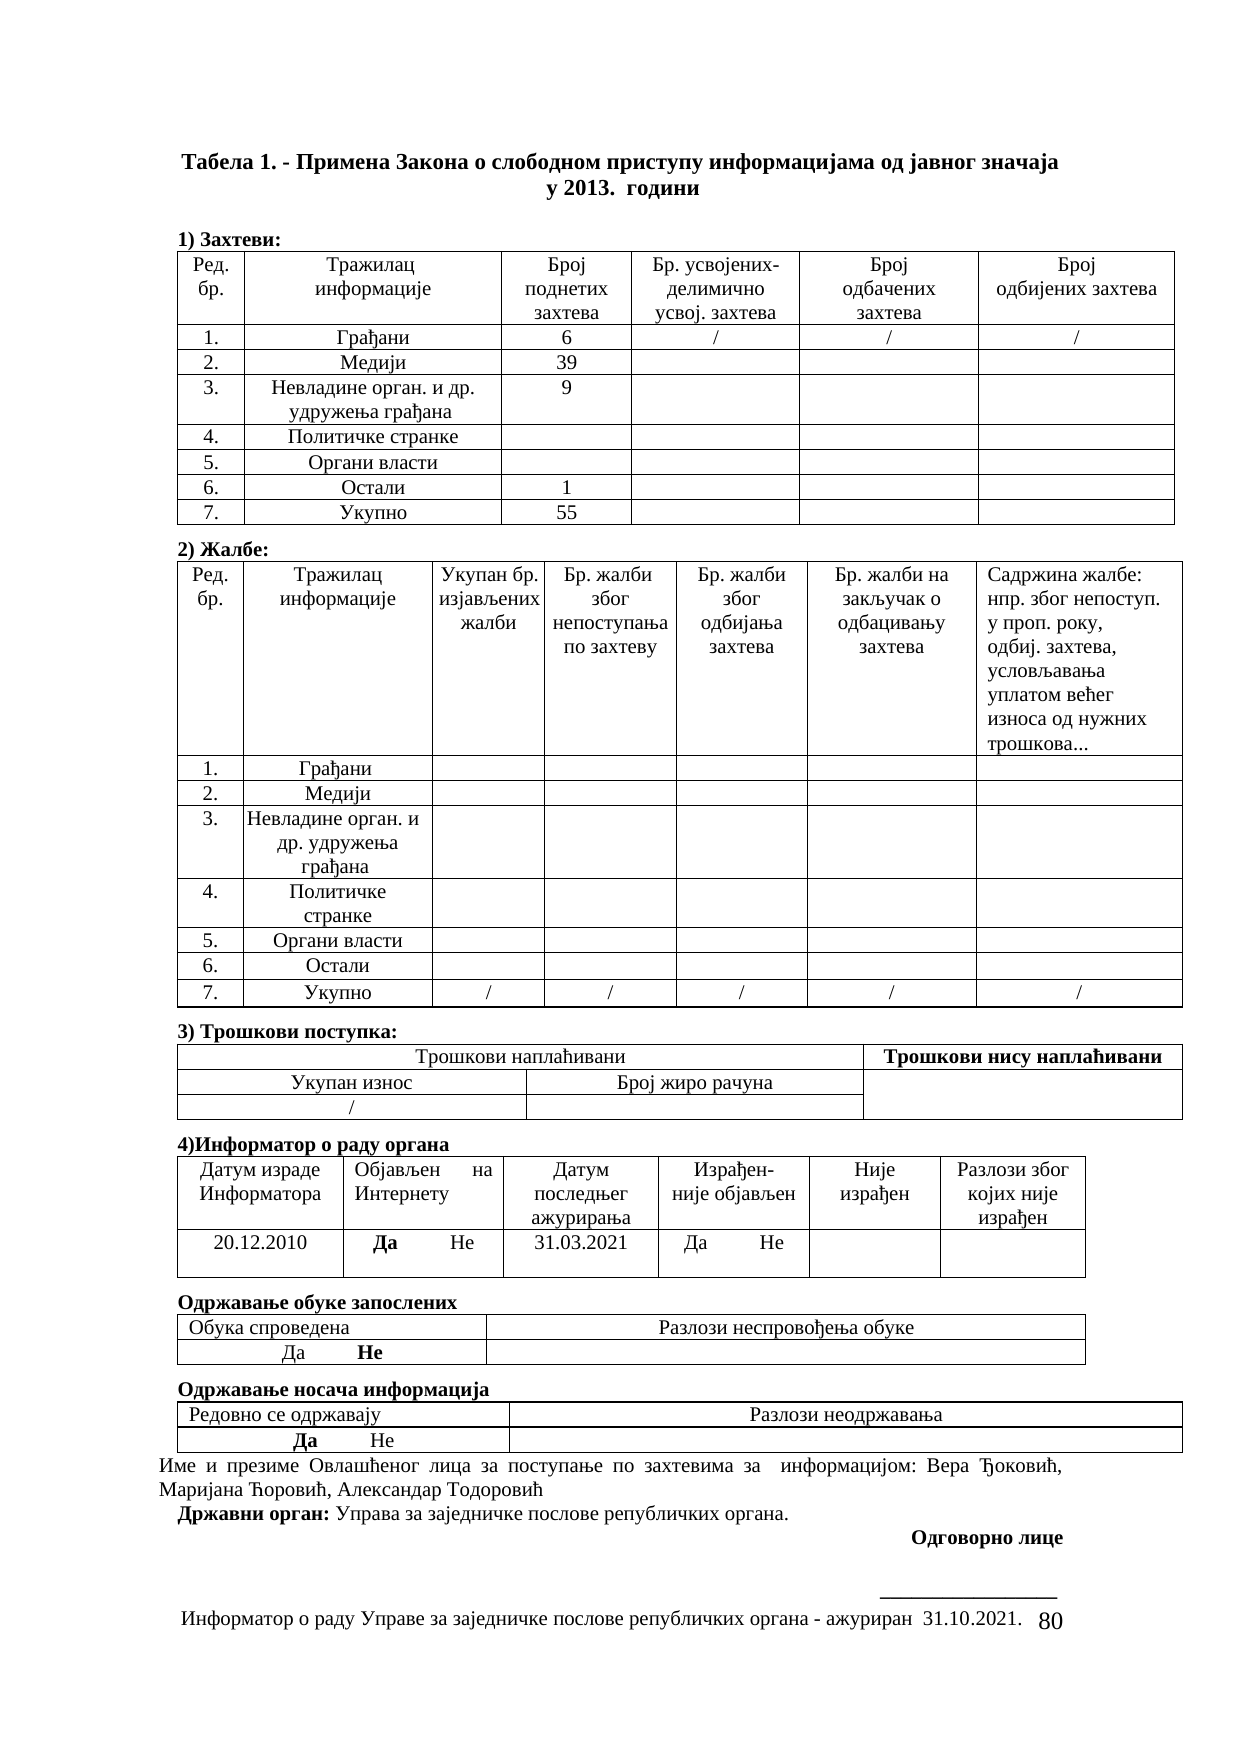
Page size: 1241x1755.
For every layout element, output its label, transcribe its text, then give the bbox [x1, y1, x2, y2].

table_cell Медији [245, 350, 501, 374]
table_cell [808, 781, 976, 805]
table_cell [677, 879, 807, 927]
table_cell [545, 756, 676, 779]
table_cell Oргани власти [244, 928, 432, 952]
table_cell 39 [502, 350, 631, 374]
table_header Бр. усвојених- делимично усвој. захтева [632, 252, 799, 324]
table_cell 3. [178, 806, 243, 878]
table_header Разлози неспровођења обуке [487, 1315, 1085, 1339]
table_cell [510, 1428, 1182, 1452]
table_header Бр. жалби због одбијања захтева [677, 562, 807, 754]
table_cell / [632, 325, 799, 349]
text Одржавање носача информација [177, 1377, 1063, 1401]
table_cell [977, 953, 1182, 979]
table_cell [433, 756, 544, 779]
table_header Обука спроведена [178, 1315, 486, 1339]
table_cell [979, 375, 1174, 423]
table_header Трошкови наплаћивани [178, 1045, 863, 1068]
table_cell 2. [178, 781, 243, 805]
table_cell / [677, 980, 807, 1006]
table_cell [808, 756, 976, 779]
table_cell [632, 375, 799, 423]
table_header Број поднетих захтева [502, 252, 631, 324]
table_cell [632, 350, 799, 374]
table_cell 7. [178, 500, 244, 524]
text _________________ [177, 1573, 1063, 1602]
table_cell [632, 425, 799, 448]
table_cell 9 [502, 375, 631, 423]
table_cell / [808, 980, 976, 1006]
table_header Датум последњег ажурирања [504, 1157, 658, 1229]
table_cell Укупно [244, 980, 432, 1006]
table_header Тражилац информације [245, 252, 501, 324]
table_cell / [977, 980, 1182, 1006]
table_cell Укупан износ [178, 1070, 526, 1094]
table_cell Грађани [244, 756, 432, 779]
table_cell [527, 1095, 863, 1119]
table_cell / [800, 325, 978, 349]
table_cell 7. [178, 980, 243, 1006]
table_header Израђен- није објављен [659, 1157, 809, 1229]
table_cell Да Не [178, 1340, 486, 1364]
table_header Објављен на Интернету [344, 1157, 503, 1229]
table_cell [677, 928, 807, 952]
table_header Разлози због којих није израђен [941, 1157, 1085, 1229]
table_header Број одбачених захтева [800, 252, 978, 324]
text 4)Информатор о раду органа [177, 1132, 1063, 1156]
table_cell 31.03.2021 [504, 1230, 658, 1277]
table_cell [433, 806, 544, 878]
table_header Трошкови нису наплаћивани [864, 1045, 1182, 1068]
table_header Ред.бр. [178, 252, 244, 324]
table_cell [808, 953, 976, 979]
table_cell [632, 450, 799, 474]
table_cell [808, 928, 976, 952]
table_cell Невладине орган. и др. удружења грађана [244, 806, 432, 878]
table_header Датум израде Информатора [178, 1157, 343, 1229]
table_cell [977, 928, 1182, 952]
table_cell Остали [245, 475, 501, 499]
table_cell Да Не [344, 1230, 503, 1277]
table_cell 3. [178, 375, 244, 423]
table_cell / [433, 980, 544, 1006]
table_cell [677, 953, 807, 979]
table_header Укупан бр. изјављених жалби [433, 562, 544, 754]
table_cell [632, 500, 799, 524]
table_cell Грађани [245, 325, 501, 349]
table_cell [808, 806, 976, 878]
table_cell [545, 806, 676, 878]
table_cell [632, 475, 799, 499]
table_cell Политичке странке [245, 425, 501, 448]
table_header Није израђен [810, 1157, 940, 1229]
table_cell 1 [502, 475, 631, 499]
table_header Садржина жалбе: нпр. због непоступ. у проп. року, одбиј. захтева, условљавања уплатом већег износа од нужних трошкова... [977, 562, 1182, 754]
table_cell [800, 500, 978, 524]
table_cell [677, 806, 807, 878]
table_cell [979, 425, 1174, 448]
table_cell [545, 781, 676, 805]
table_cell Невладине орган. и др. удружења грађана [245, 375, 501, 423]
table_header Број одбијених захтева [979, 252, 1174, 324]
table_cell [810, 1230, 940, 1277]
table_cell 1. [178, 325, 244, 349]
text 2) Жалбе: [177, 537, 1063, 561]
table_cell [433, 953, 544, 979]
table_header Тражилац информације [244, 562, 432, 754]
table_cell 1. [178, 756, 243, 779]
table_cell 6. [178, 475, 244, 499]
table_cell 2. [178, 350, 244, 374]
table_cell Политичке странке [244, 879, 432, 927]
table_header Бр. жалби због непоступања по захтеву [545, 562, 676, 754]
table_cell [545, 953, 676, 979]
text Одговорно лице [177, 1525, 1063, 1549]
table_cell [800, 425, 978, 448]
table_cell [941, 1230, 1085, 1277]
table_cell 20.12.2010 [178, 1230, 343, 1277]
table_cell [545, 928, 676, 952]
table_cell Да Не [659, 1230, 809, 1277]
table_cell [977, 781, 1182, 805]
table_cell [677, 756, 807, 779]
table_header Бр. жалби на закључак о одбацивању захтева [808, 562, 976, 754]
table_cell 5. [178, 928, 243, 952]
table_cell [977, 806, 1182, 878]
text у 2013. години [177, 174, 1063, 200]
table_cell / [545, 980, 676, 1006]
table_cell [800, 475, 978, 499]
table_cell [979, 500, 1174, 524]
table_cell [487, 1340, 1085, 1364]
table_cell [977, 756, 1182, 779]
table_cell [677, 781, 807, 805]
table_cell 6 [502, 325, 631, 349]
table_cell [979, 450, 1174, 474]
table_cell / [178, 1095, 526, 1119]
table_cell Медији [244, 781, 432, 805]
table_cell 6. [178, 953, 243, 979]
table_cell [545, 879, 676, 927]
table_cell [800, 350, 978, 374]
table_header Редовно се одржавају [178, 1403, 509, 1426]
table_cell 5. [178, 450, 244, 474]
table_cell Да Не [178, 1428, 509, 1452]
text Табела 1. - Примена Закона о слободном приступу информацијама од јавног значаја [177, 148, 1063, 174]
table_cell Укупно [245, 500, 501, 524]
table_cell Остали [244, 953, 432, 979]
table_cell [433, 879, 544, 927]
table_cell 4. [178, 425, 244, 448]
table_cell [808, 879, 976, 927]
text Име и презиме Овлашћеног лица за поступање по захтевима за информацијом: Вера Ђоковић, Маријана Ћоровић, Александар Тодоровић [158, 1453, 1063, 1501]
table_cell 4. [178, 879, 243, 927]
table_cell [433, 781, 544, 805]
table_cell Органи власти [245, 450, 501, 474]
table_cell [433, 928, 544, 952]
text 3) Трошкови поступка: [177, 1019, 1063, 1043]
text 1) Захтеви: [177, 227, 1063, 251]
table_cell [864, 1070, 1182, 1119]
table_header Ред. бр. [178, 562, 243, 754]
text Државни орган: Управа за заједничке послове републичких органа. [177, 1501, 1063, 1525]
table_cell [979, 350, 1174, 374]
table_cell [800, 450, 978, 474]
table_cell [977, 879, 1182, 927]
table_cell / [979, 325, 1174, 349]
table_cell 55 [502, 500, 631, 524]
table_header Разлози неодржавања [510, 1403, 1182, 1426]
table_cell [800, 375, 978, 423]
text Одржавање обуке запослених [177, 1290, 1063, 1314]
table_cell [979, 475, 1174, 499]
table_cell [502, 425, 631, 448]
table_cell [502, 450, 631, 474]
table_cell Број жиро рачуна [527, 1070, 863, 1094]
